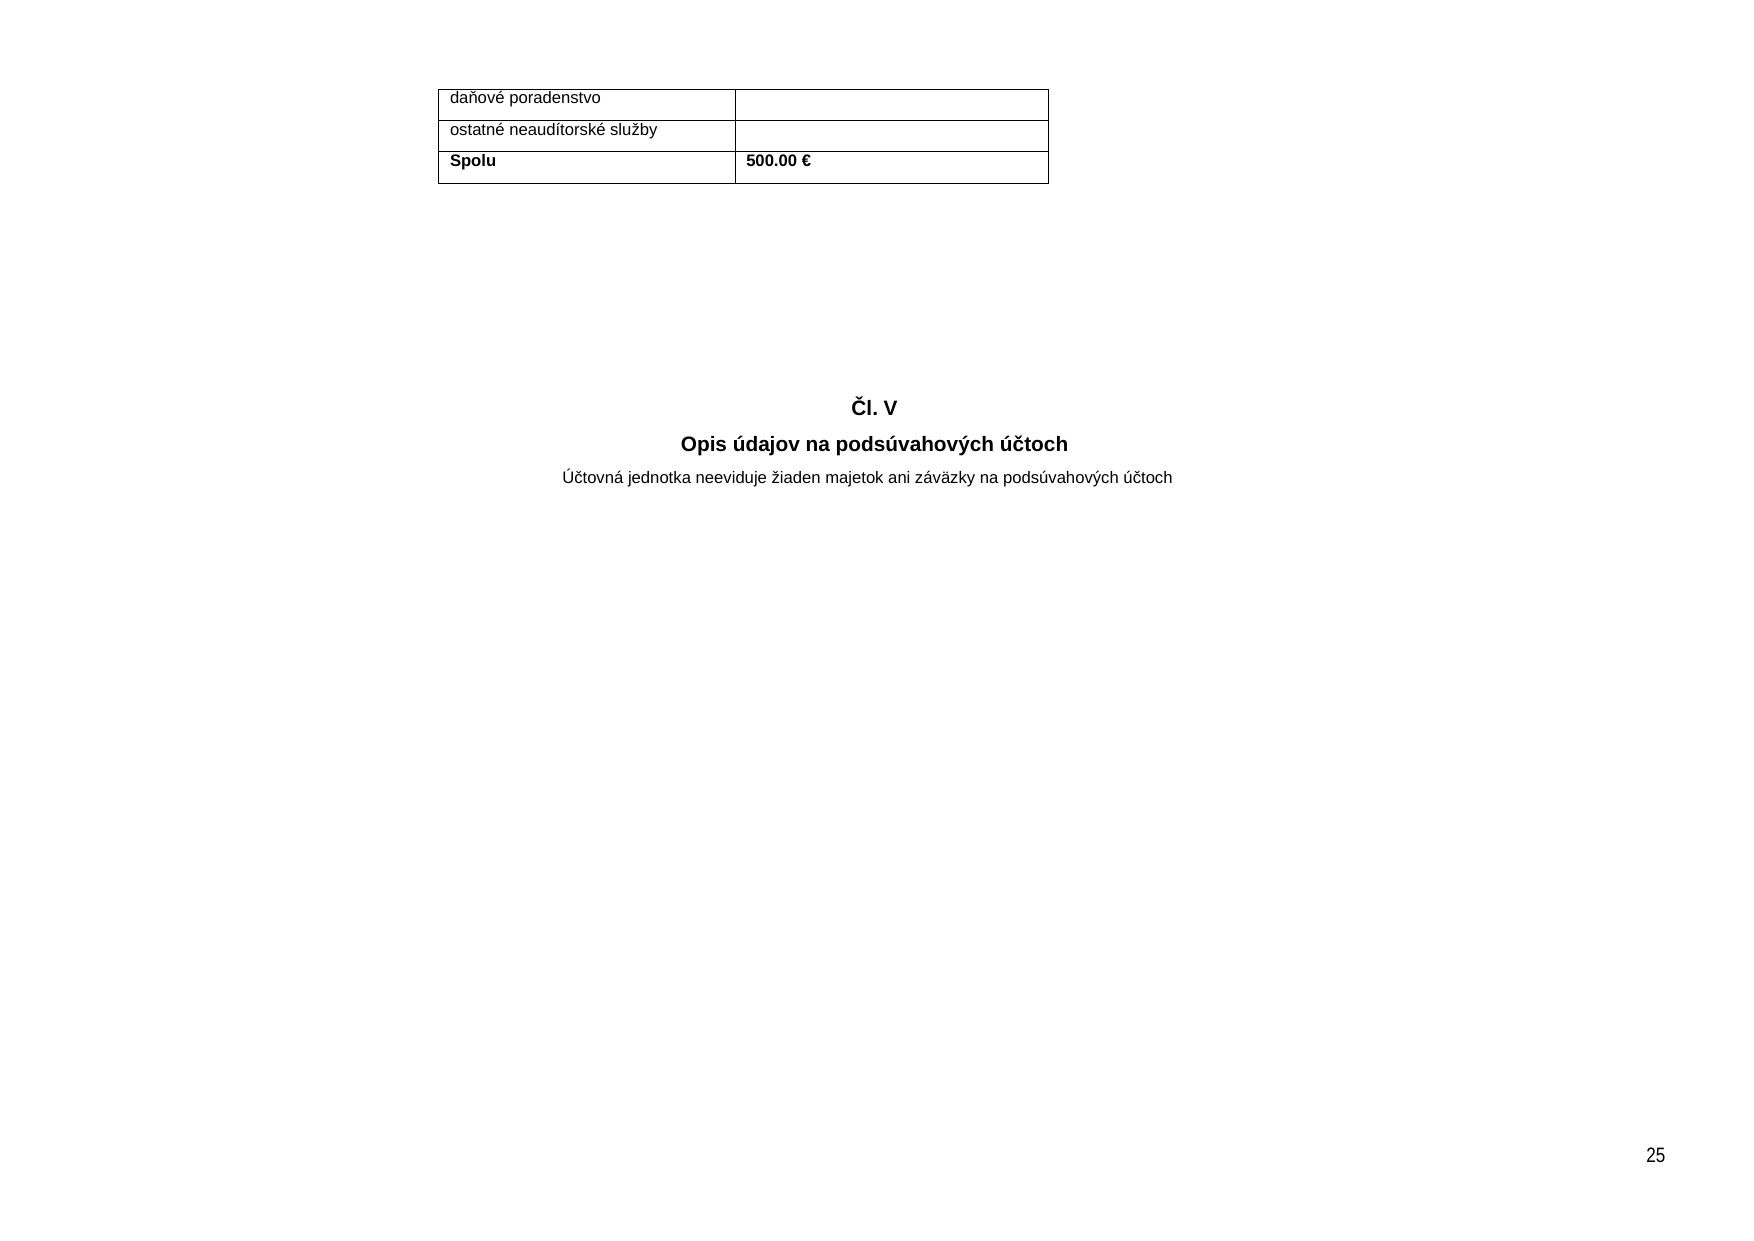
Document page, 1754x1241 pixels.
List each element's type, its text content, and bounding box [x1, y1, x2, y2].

table_cell Spolu [439, 152, 735, 182]
text Účtovná jednotka neeviduje žiaden majetok ani záväzky na podsúvahových účtoch [83, 468, 1665, 487]
table_cell daňové poradenstvo [439, 90, 735, 120]
table_cell ostatné neaudítorské služby [439, 121, 735, 151]
table_cell 500,00 € [736, 152, 1048, 182]
text Opis údajov na podsúvahových účtoch [83, 433, 1665, 456]
table_cell [736, 90, 1048, 120]
text Čl. V [83, 397, 1665, 420]
table_cell [736, 121, 1048, 151]
